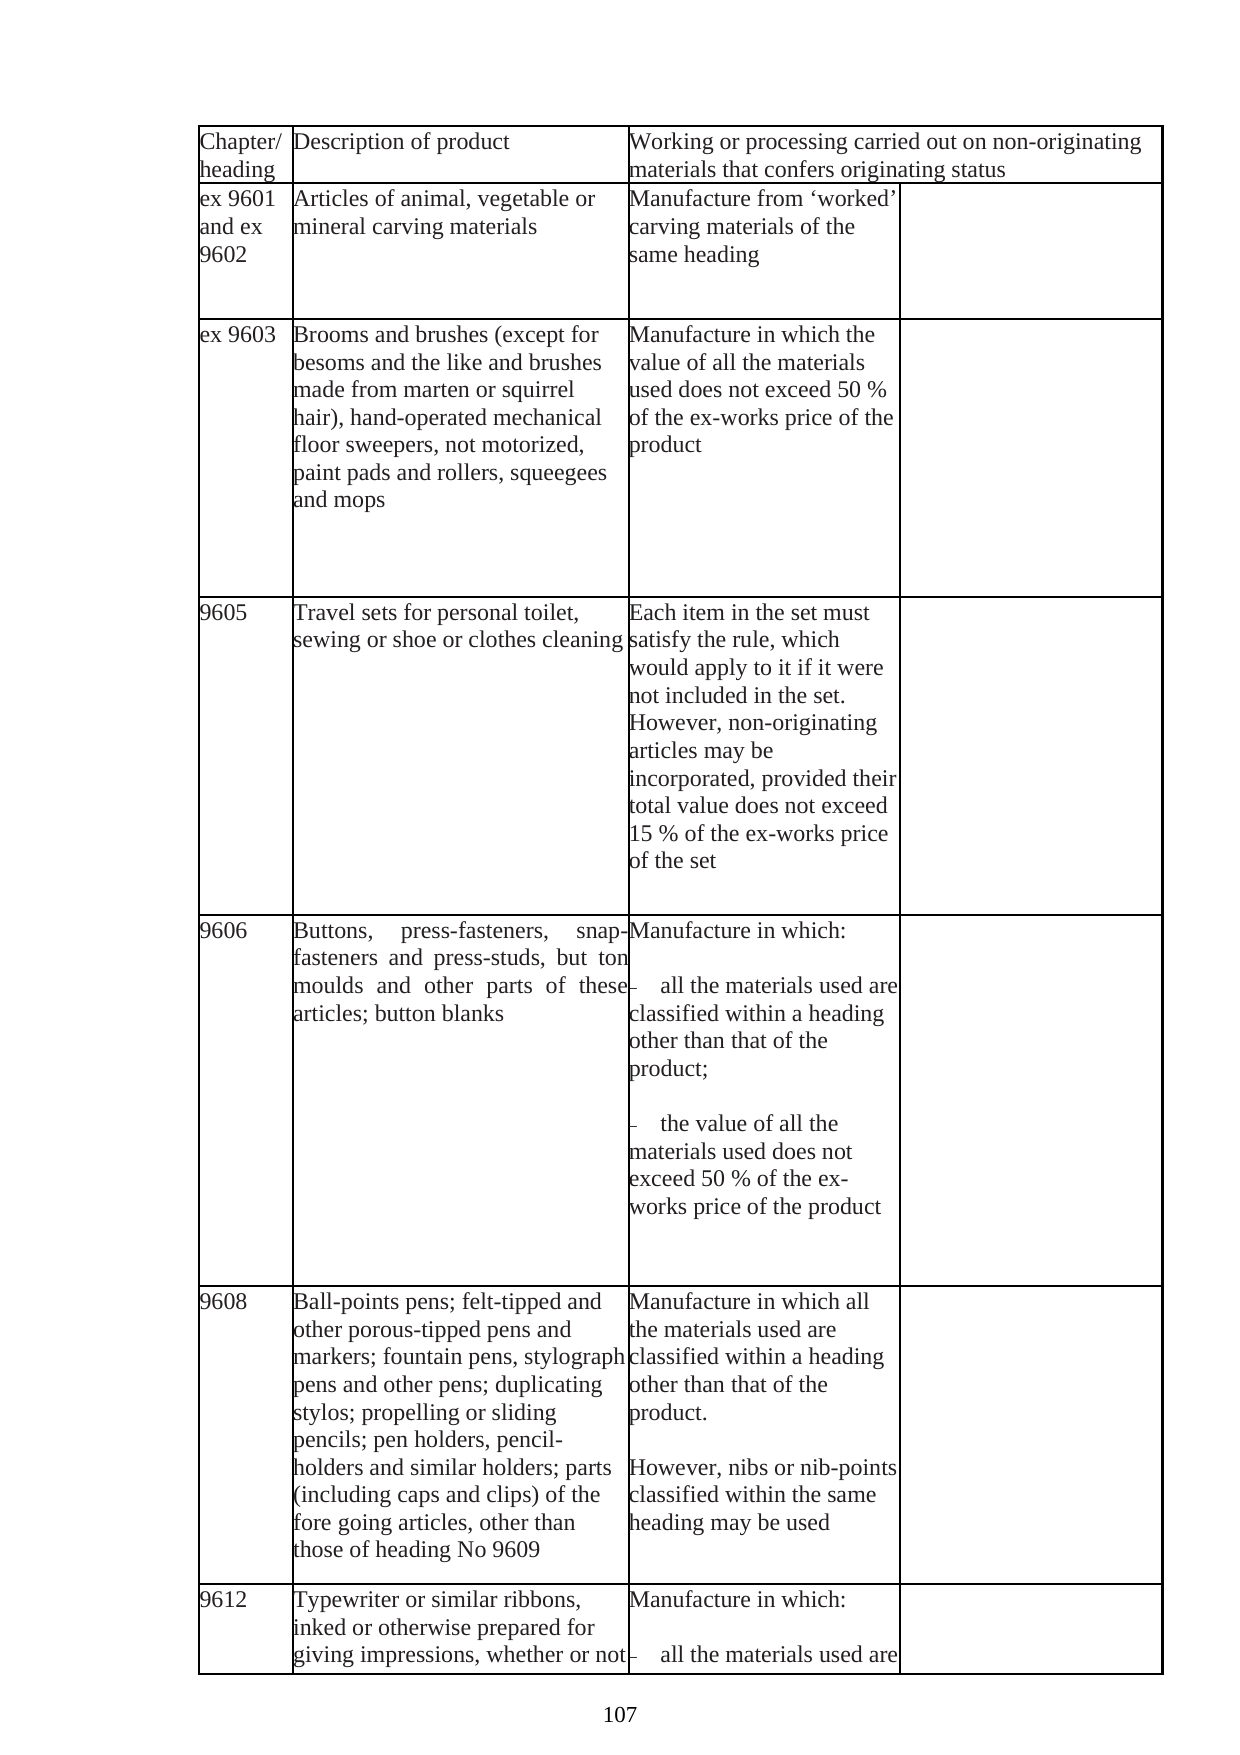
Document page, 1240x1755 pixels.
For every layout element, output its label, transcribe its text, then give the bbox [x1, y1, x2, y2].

table_cell Manufacture in which: all the materials used are [630, 1585, 899, 1673]
table_cell Manufacture from ‘worked’ carving materials of the same heading [630, 184, 899, 318]
table_cell [901, 1287, 1161, 1583]
table_cell [901, 1585, 1161, 1673]
table_cell Travel sets for personal toilet, sewing or shoe or clothes cleaning [294, 598, 628, 914]
table_cell ex 9603 [200, 320, 292, 596]
table_cell Manufacture in which the value of all the materials used does not exceed 50 % of the ex-works price of the product [630, 320, 899, 596]
table_cell Ball-points pens; felt-tipped and other porous-tipped pens and markers; fountain pens, stylograph pens and other pens; duplicating stylos; propelling or sliding pencils; pen­ holders, pencil-holders and similar holders; parts (including caps and clips) of the fore­ going articles, other than those of heading No 9609 [294, 1287, 628, 1583]
table_cell Manufacture in which all the materials used are classified within a heading other than that of the product. However, nibs or nib-points classified within the same heading may be used [630, 1287, 899, 1583]
table_cell 9605 [200, 598, 292, 914]
table_header Working or processing carried out on non-originating materials that confers originating status [630, 127, 1161, 182]
table_header Chapter/ heading [200, 127, 292, 182]
table_header Description of product [294, 127, 628, 182]
table_cell Buttons, press-fasteners, snap- fasteners and press-studs, but­ ton moulds and other parts of these articles; button blanks [294, 916, 628, 1285]
table_cell [901, 598, 1161, 914]
table_cell [901, 916, 1161, 1285]
table_cell 9608 [200, 1287, 292, 1583]
table_cell Articles of animal, vegetable or mineral carving materials [294, 184, 628, 318]
table_cell 9612 [200, 1585, 292, 1673]
table_cell 9606 [200, 916, 292, 1285]
table_cell [901, 320, 1161, 596]
table_cell ex 9601 and ex 9602 [200, 184, 292, 318]
table_cell Each item in the set must satisfy the rule, which would apply to it if it were not included in the set. However, non-originating articles may be incorporated, provided their total value does not exceed 15 % of the ex-works price of the set [630, 598, 899, 914]
table_cell [901, 184, 1161, 318]
table_cell Typewriter or similar ribbons, inked or otherwise prepared for giving impressions, whether or not [294, 1585, 628, 1673]
table_cell Manufacture in which: all the materials used are classified within a heading other than that of the product; the value of all the materials used does not exceed 50 % of the ex-works price of the product [630, 916, 899, 1285]
table_cell Brooms and brushes (except for besoms and the like and brushes made from marten or squirrel hair), hand-operated mechanical floor sweepers, not motorized, paint pads and rollers, squeegees and mops [294, 320, 628, 596]
